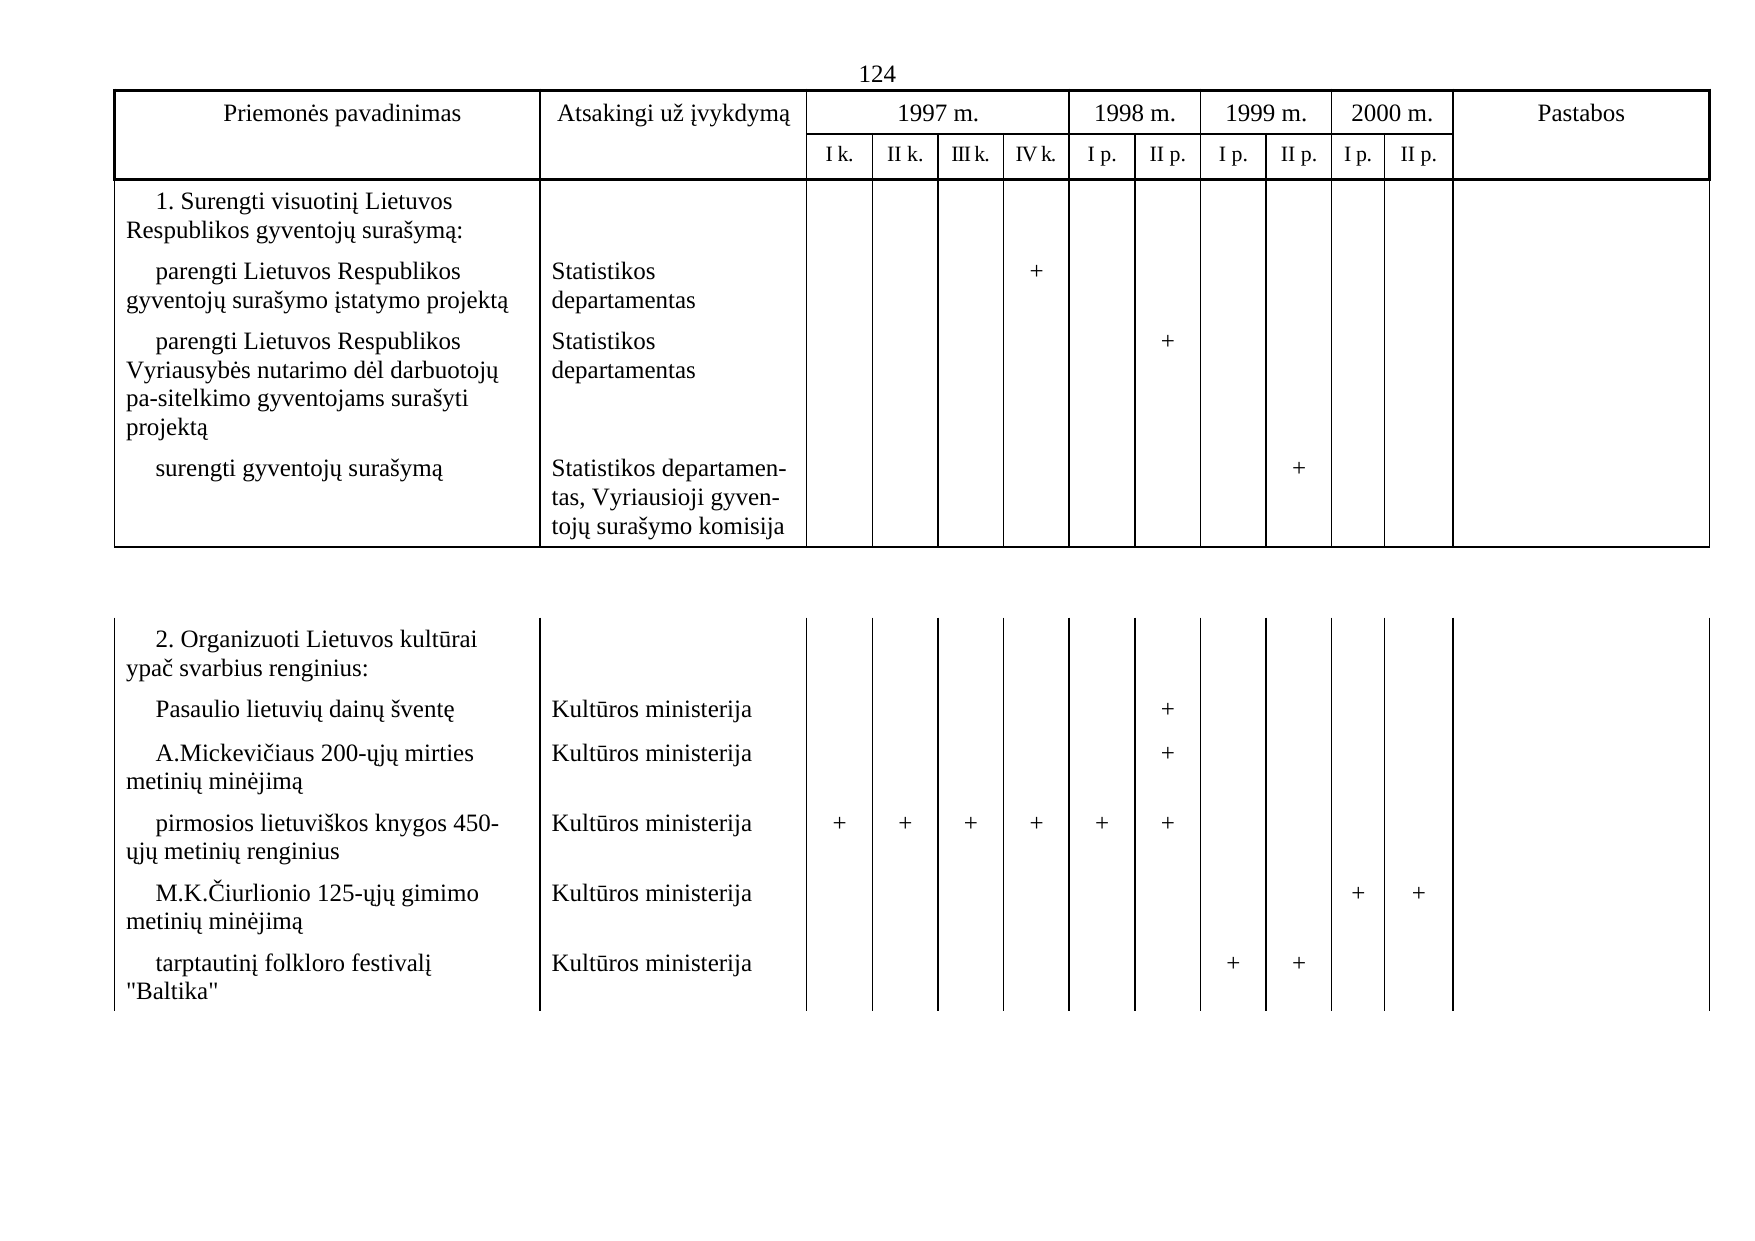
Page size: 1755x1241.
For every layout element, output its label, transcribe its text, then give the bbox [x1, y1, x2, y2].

table_cell + [1136, 320, 1200, 447]
table_cell [939, 250, 1003, 320]
table_cell [1454, 688, 1709, 731]
table_cell [1070, 941, 1134, 1011]
table_cell + [1201, 941, 1265, 1011]
table_cell [1267, 801, 1331, 871]
table_cell II p. [1385, 135, 1452, 178]
table_cell [1070, 688, 1134, 731]
table_cell [807, 941, 872, 1011]
table_cell [939, 447, 1003, 546]
table_cell [1267, 731, 1331, 801]
table_cell [1454, 801, 1709, 871]
table_cell [1385, 941, 1452, 1011]
table_cell [1004, 320, 1068, 447]
table_cell [1004, 447, 1068, 546]
table_cell + [1004, 250, 1068, 320]
table_cell [873, 688, 937, 731]
table_cell parengti Lietuvos Respublikos gyventojų surašymo įstatymo projektą [115, 250, 539, 320]
table_cell [1454, 181, 1709, 250]
table_cell + [807, 801, 872, 871]
table_cell [1136, 618, 1200, 688]
table_cell [873, 181, 937, 250]
table_cell [1070, 181, 1134, 250]
table_cell [1267, 181, 1331, 250]
table_header Priemonės pavadinimas [116, 92, 539, 133]
table_cell + [1332, 871, 1384, 941]
table_cell [1070, 250, 1134, 320]
table_cell [1201, 181, 1265, 250]
table_cell [1453, 548, 1709, 618]
table_cell [1201, 731, 1265, 801]
table_cell [1201, 618, 1265, 688]
table_cell parengti Lietuvos Respublikos Vyriausybės nutarimo dėl darbuotojų pa-sitelkimo gyventojams surašyti projektą [115, 320, 539, 447]
table_cell III k. [939, 135, 1003, 178]
table_cell [807, 320, 872, 447]
table_cell [1454, 618, 1709, 688]
table_cell [1267, 871, 1331, 941]
table_cell [1136, 871, 1200, 941]
table_cell [1200, 548, 1266, 618]
table_cell [939, 941, 1003, 1011]
table_cell [541, 181, 806, 250]
table_cell I p. [1332, 135, 1384, 178]
table_cell [1201, 250, 1265, 320]
table_cell Pasaulio lietuvių dainų šventę [115, 688, 539, 731]
table_cell [1332, 618, 1384, 688]
table_cell + [1267, 447, 1331, 546]
table_cell [1004, 618, 1068, 688]
table_cell [1332, 250, 1384, 320]
table_header 2000 m. [1332, 92, 1452, 133]
table_cell Kultūros ministerija [541, 731, 806, 801]
table_cell [1385, 320, 1452, 447]
table_header 1998 m. [1070, 92, 1200, 133]
table_cell [1454, 871, 1709, 941]
table_cell surengti gyventojų surašymą [115, 447, 539, 546]
table_cell [1004, 941, 1068, 1011]
table_cell [1454, 133, 1708, 178]
table_cell [1136, 447, 1200, 546]
table_header 1997 m. [807, 92, 1068, 133]
table_cell + [1004, 801, 1068, 871]
table_cell [873, 250, 937, 320]
table_cell [807, 731, 872, 801]
table_cell [807, 871, 872, 941]
table_cell [1004, 871, 1068, 941]
table_cell Kultūros ministerija [541, 871, 806, 941]
table_cell 1. Surengti visuotinį Lietuvos Respublikos gyventojų surašymą: [115, 181, 539, 250]
table_cell [541, 618, 806, 688]
table_cell [1004, 688, 1068, 731]
table_cell I p. [1201, 135, 1265, 178]
table_cell [1332, 181, 1384, 250]
table_cell [1385, 801, 1452, 871]
table_cell [938, 548, 1003, 618]
table_cell [1332, 320, 1384, 447]
table_cell [1385, 181, 1452, 250]
table_cell [939, 181, 1003, 250]
table_header 1999 m. [1201, 92, 1331, 133]
table_header Pastabos [1454, 92, 1708, 133]
table_cell [1201, 447, 1265, 546]
table_cell [1267, 250, 1331, 320]
table_cell + [1267, 941, 1331, 1011]
table_cell [1385, 731, 1452, 801]
table_cell [939, 618, 1003, 688]
table_cell II p. [1267, 135, 1331, 178]
table_cell [1385, 250, 1452, 320]
table_cell [1267, 320, 1331, 447]
table_cell + [873, 801, 937, 871]
table_cell [873, 618, 937, 688]
table_cell [1004, 731, 1068, 801]
table_cell [1004, 548, 1069, 618]
table_cell [807, 688, 872, 731]
table_cell M.K.Čiurlionio 125-ųjų gimimo metinių minėjimą [115, 871, 539, 941]
table_cell IV k. [1004, 135, 1068, 178]
table_cell [1332, 941, 1384, 1011]
table_cell [1070, 871, 1134, 941]
table_cell + [1136, 688, 1200, 731]
table_cell [807, 181, 872, 250]
table_cell [1385, 548, 1453, 618]
table_cell Kultūros ministerija [541, 941, 806, 1011]
table_cell [1454, 941, 1709, 1011]
table_cell + [1136, 731, 1200, 801]
table_cell [1385, 618, 1452, 688]
table_cell [1070, 320, 1134, 447]
table_cell [939, 688, 1003, 731]
table_cell + [939, 801, 1003, 871]
table_cell [1454, 320, 1709, 447]
table_cell [1454, 447, 1709, 546]
table_cell [1070, 731, 1134, 801]
table_cell I k. [807, 135, 872, 178]
table_cell [1070, 618, 1134, 688]
table_cell [116, 133, 539, 178]
table_cell [873, 871, 937, 941]
table_cell [1267, 618, 1331, 688]
table_cell [1201, 688, 1265, 731]
table_cell [1136, 181, 1200, 250]
table_cell [939, 320, 1003, 447]
table_cell Statistikos departamen-tas, Vyriausioji gyven-tojų surašymo komisija [541, 447, 806, 546]
table_cell [807, 447, 872, 546]
table_cell + [1136, 801, 1200, 871]
table_cell [115, 548, 540, 618]
table_cell Statistikos departamentas [541, 250, 806, 320]
table_cell [873, 320, 937, 447]
table_cell [1454, 731, 1709, 801]
table_cell II p. [1136, 135, 1200, 178]
table_cell [1332, 447, 1384, 546]
table_cell [1267, 688, 1331, 731]
table_cell [1201, 871, 1265, 941]
table_cell Kultūros ministerija [541, 688, 806, 731]
table_cell [939, 871, 1003, 941]
table_cell [1385, 447, 1452, 546]
table_cell Statistikos departamentas [541, 320, 806, 447]
table_cell [873, 447, 937, 546]
table_cell tarptautinį folkloro festivalį "Baltika" [115, 941, 539, 1011]
table_cell [939, 731, 1003, 801]
table_cell [1332, 548, 1384, 618]
table_cell [1136, 250, 1200, 320]
table_cell + [1385, 871, 1452, 941]
table_cell II k. [873, 135, 937, 178]
table_cell [1454, 250, 1709, 320]
table_cell [1201, 320, 1265, 447]
table_header Atsakingi už įvykdymą [541, 92, 806, 133]
table_cell [1004, 181, 1068, 250]
table_cell A.Mickevičiaus 200-ųjų mirties metinių minėjimą [115, 731, 539, 801]
table_cell [1135, 548, 1200, 618]
table_cell [540, 548, 807, 618]
table_cell [1069, 548, 1135, 618]
table_cell [807, 548, 872, 618]
table_cell [1266, 548, 1332, 618]
table_cell [1385, 688, 1452, 731]
table_cell [873, 731, 937, 801]
table_cell Kultūros ministerija [541, 801, 806, 871]
table_cell [872, 548, 938, 618]
table_cell + [1070, 801, 1134, 871]
table_cell [873, 941, 937, 1011]
table_cell [1332, 731, 1384, 801]
table_cell [807, 250, 872, 320]
table_cell [1136, 941, 1200, 1011]
table_cell [541, 133, 806, 178]
table_cell [807, 618, 872, 688]
table_cell [1332, 688, 1384, 731]
table_cell [1332, 801, 1384, 871]
table_cell I p. [1070, 135, 1134, 178]
table_cell [1070, 447, 1134, 546]
table_cell pirmosios lietuviškos knygos 450-ųjų metinių renginius [115, 801, 539, 871]
table_cell [1201, 801, 1265, 871]
table_cell 2. Organizuoti Lietuvos kultūrai ypač svarbius renginius: [115, 618, 539, 688]
